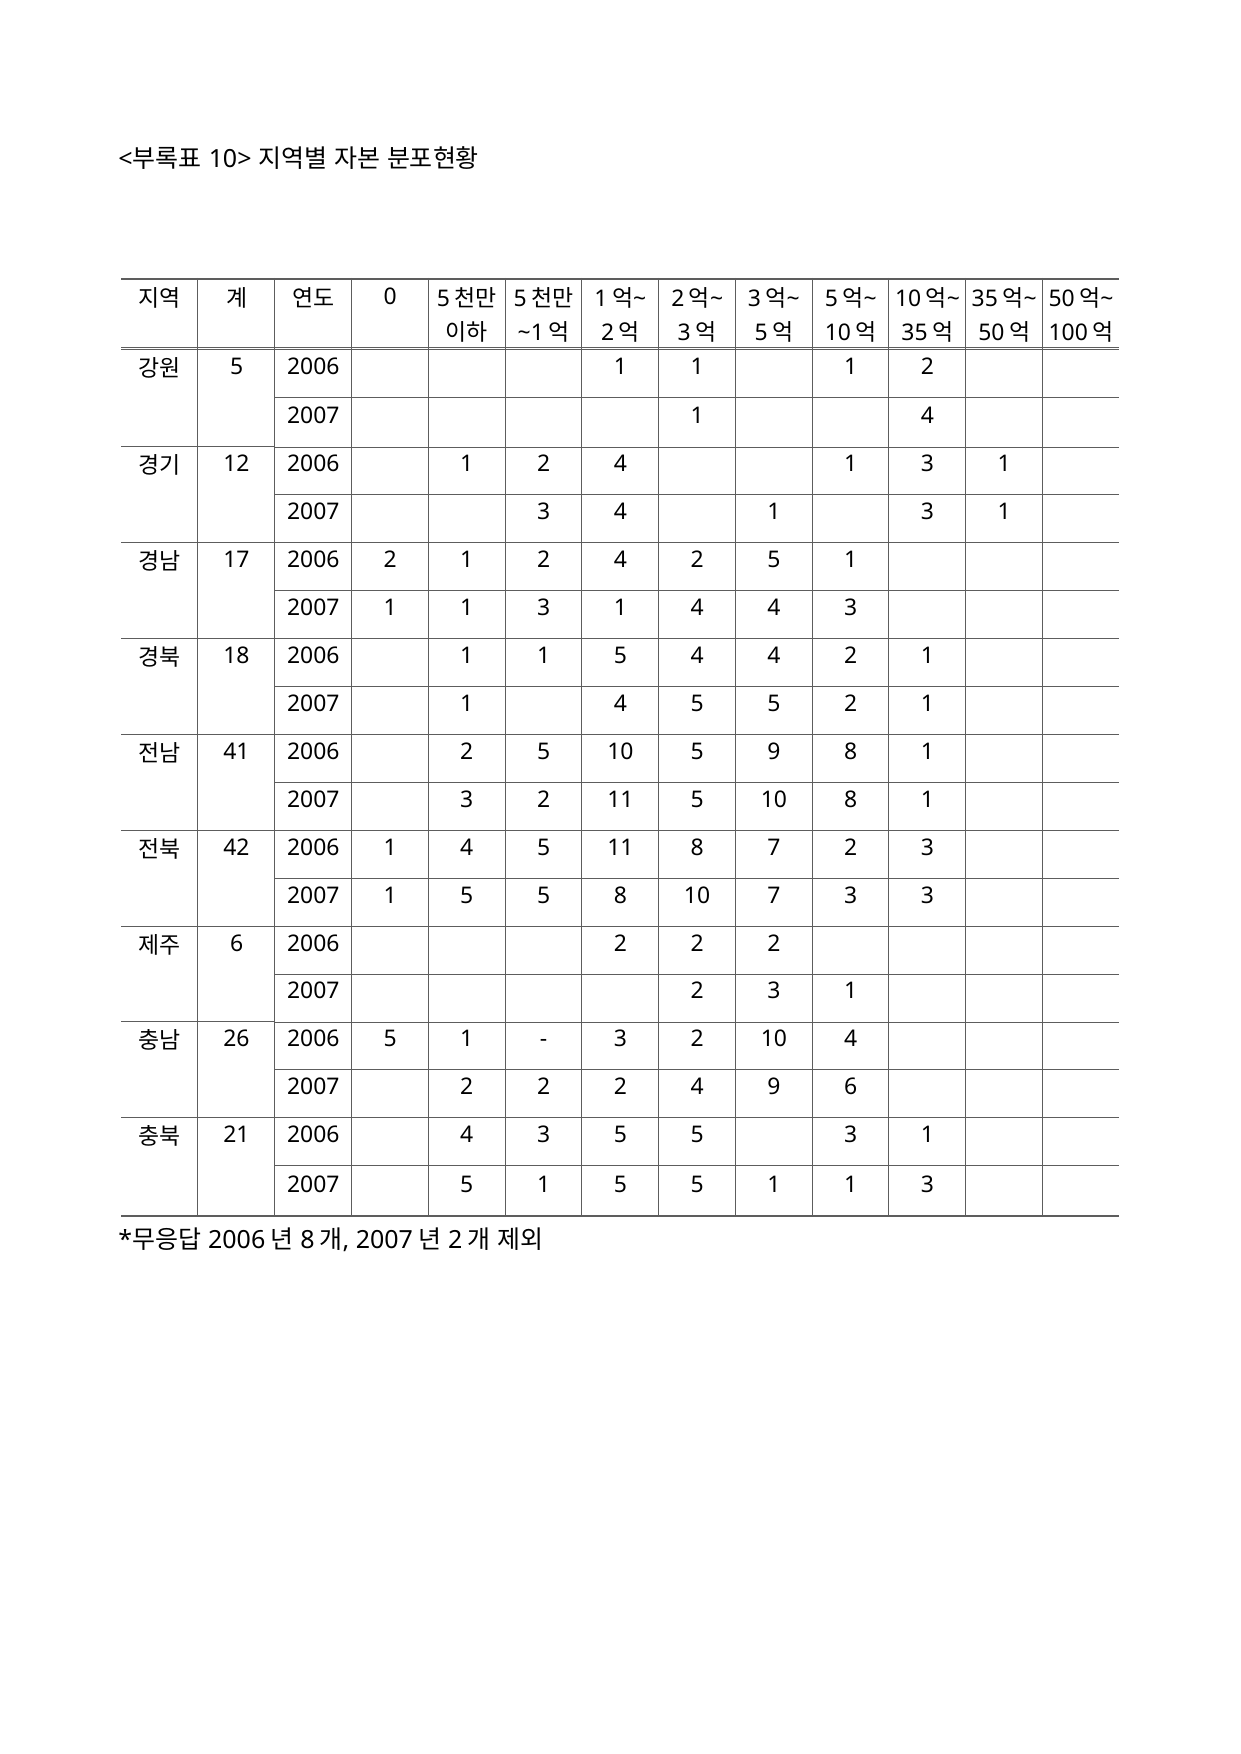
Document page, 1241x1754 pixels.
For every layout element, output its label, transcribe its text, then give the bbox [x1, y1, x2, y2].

table_cell 9 [736, 735, 812, 782]
table_cell 1 [889, 639, 965, 686]
table_cell 3 [506, 495, 581, 542]
table_cell [889, 591, 965, 638]
table_cell 2 [506, 448, 581, 494]
table_cell [506, 398, 581, 446]
table_cell 1 [659, 398, 735, 446]
table_cell 8 [582, 879, 658, 926]
table_cell 1 [429, 1023, 505, 1069]
table_cell 6 [198, 927, 274, 1021]
table_cell 10 [736, 783, 812, 830]
table_cell [966, 1070, 1042, 1117]
table_cell 4 [582, 543, 658, 590]
table_header 5천만 ~1억 [506, 280, 581, 347]
table_cell 2007 [275, 975, 351, 1021]
table_cell [966, 1023, 1042, 1069]
table_header 5억~ 10억 [813, 280, 888, 347]
table_cell 2 [813, 687, 888, 734]
table_cell [506, 350, 581, 397]
table_cell [1043, 1118, 1119, 1165]
table_cell 1 [966, 448, 1042, 494]
table_cell 5 [506, 879, 581, 926]
table_cell [429, 975, 505, 1021]
table_header 2억~ 3억 [659, 280, 735, 347]
table_cell 2 [506, 1070, 581, 1117]
table_cell 1 [582, 591, 658, 638]
table_cell 4 [429, 831, 505, 878]
table_cell 8 [813, 783, 888, 830]
table_cell 21 [198, 1118, 274, 1214]
table_cell 3 [506, 591, 581, 638]
table_cell 1 [889, 1118, 965, 1165]
table_cell [1043, 735, 1119, 782]
table_cell 3 [582, 1023, 658, 1069]
table_cell 1 [429, 687, 505, 734]
table_cell 2006 [275, 350, 351, 397]
table_cell [889, 1070, 965, 1117]
table_cell 10 [736, 1023, 812, 1069]
table_cell [352, 1118, 428, 1165]
table_cell 2 [582, 927, 658, 973]
table_header 10억~ 35억 [889, 280, 965, 347]
table_cell 10 [659, 879, 735, 926]
table_cell 3 [813, 591, 888, 638]
table_cell [352, 448, 428, 494]
table_cell 7 [736, 879, 812, 926]
table_cell [966, 975, 1042, 1021]
table_cell 경북 [121, 639, 197, 734]
table_header 3억~ 5억 [736, 280, 812, 347]
table_cell 2 [736, 927, 812, 973]
table_cell 4 [659, 1070, 735, 1117]
table_cell 4 [736, 591, 812, 638]
table_cell 2 [813, 831, 888, 878]
table_cell [659, 448, 735, 494]
table_cell [1043, 831, 1119, 878]
table_cell 전남 [121, 735, 197, 830]
table_cell 1 [813, 975, 888, 1021]
table_cell 2006 [275, 543, 351, 590]
table_cell 5 [582, 1118, 658, 1165]
text <부록표 10> 지역별 자본 분포현황 [118, 139, 1122, 175]
table_cell 4 [659, 639, 735, 686]
table_cell 4 [889, 398, 965, 446]
table_cell 제주 [121, 927, 197, 1021]
table_cell 4 [429, 1118, 505, 1165]
table_cell 충북 [121, 1118, 197, 1214]
table_cell [813, 927, 888, 973]
table_cell 10 [582, 735, 658, 782]
table_cell [1043, 687, 1119, 734]
table_header 지역 [121, 280, 197, 347]
table_cell 4 [582, 495, 658, 542]
table_cell 전북 [121, 831, 197, 926]
table_cell 1 [352, 831, 428, 878]
table_cell - [506, 1023, 581, 1069]
table_cell [352, 350, 428, 397]
table_cell 경남 [121, 543, 197, 638]
table_cell [889, 543, 965, 590]
table_cell 1 [889, 735, 965, 782]
table_header 35억~ 50억 [966, 280, 1042, 347]
table_cell [966, 879, 1042, 926]
table_cell [813, 398, 888, 446]
table_cell [1043, 783, 1119, 830]
table_cell 3 [889, 448, 965, 494]
table_cell 2006 [275, 1118, 351, 1165]
table_cell [429, 927, 505, 973]
table_cell 11 [582, 783, 658, 830]
table_cell [352, 783, 428, 830]
table_cell 2 [352, 543, 428, 590]
table_cell [889, 927, 965, 973]
table_cell 2 [659, 927, 735, 973]
table_cell 1 [506, 1166, 581, 1214]
table_cell 2 [659, 1023, 735, 1069]
table_cell [889, 975, 965, 1021]
table_cell 3 [889, 495, 965, 542]
table_cell [736, 398, 812, 446]
table_cell 2 [659, 543, 735, 590]
table_cell [813, 495, 888, 542]
table_cell [1043, 927, 1119, 973]
table_header 5천만 이하 [429, 280, 505, 347]
table_cell 4 [659, 591, 735, 638]
table_cell 2007 [275, 1070, 351, 1117]
table_cell 2007 [275, 495, 351, 542]
table_cell [966, 1118, 1042, 1165]
table_cell [966, 591, 1042, 638]
table_cell [352, 639, 428, 686]
table_cell 5 [429, 1166, 505, 1214]
table_cell 41 [198, 735, 274, 830]
table_cell [352, 398, 428, 446]
table_cell 5 [659, 1118, 735, 1165]
table_cell [1043, 495, 1119, 542]
table_cell [352, 735, 428, 782]
table_cell 2 [582, 1070, 658, 1117]
table_cell 2007 [275, 591, 351, 638]
table_cell [429, 398, 505, 446]
table_cell 1 [813, 350, 888, 397]
table_cell 2 [813, 639, 888, 686]
table_cell 3 [889, 831, 965, 878]
table_cell [1043, 1070, 1119, 1117]
table_cell [506, 687, 581, 734]
table_cell 17 [198, 543, 274, 638]
table_cell 11 [582, 831, 658, 878]
table_cell [966, 1166, 1042, 1214]
table_cell 5 [659, 687, 735, 734]
table_cell [352, 495, 428, 542]
table_cell 2 [889, 350, 965, 397]
table_cell 2 [659, 975, 735, 1021]
table_cell 5 [659, 1166, 735, 1214]
table_cell 3 [429, 783, 505, 830]
table_cell [582, 975, 658, 1021]
table_cell [1043, 350, 1119, 397]
table_cell 경기 [121, 447, 197, 542]
table_cell [966, 398, 1042, 446]
table_cell [1043, 591, 1119, 638]
table_cell 4 [582, 448, 658, 494]
table_cell 1 [966, 495, 1042, 542]
table_cell 3 [889, 879, 965, 926]
table_cell 2 [506, 783, 581, 830]
table_cell [352, 975, 428, 1021]
table_cell 2006 [275, 448, 351, 494]
table_cell 1 [582, 350, 658, 397]
table_cell [1043, 639, 1119, 686]
table_cell [966, 735, 1042, 782]
table_cell 충남 [121, 1022, 197, 1117]
table_cell 1 [429, 543, 505, 590]
table_cell 4 [736, 639, 812, 686]
table_cell 2006 [275, 831, 351, 878]
table_cell 2007 [275, 783, 351, 830]
table_cell [582, 398, 658, 446]
table_cell 강원 [121, 350, 197, 446]
table_cell [352, 687, 428, 734]
table_header 0 [352, 280, 428, 347]
table_cell 5 [659, 783, 735, 830]
table_cell 2007 [275, 687, 351, 734]
table_cell [966, 639, 1042, 686]
table_cell 3 [736, 975, 812, 1021]
table_cell [966, 687, 1042, 734]
table_cell 4 [813, 1023, 888, 1069]
table_cell 2007 [275, 1166, 351, 1214]
table_cell 1 [736, 1166, 812, 1214]
table_cell 5 [582, 1166, 658, 1214]
table_cell [429, 495, 505, 542]
table_cell 1 [736, 495, 812, 542]
table_cell 1 [813, 448, 888, 494]
table_cell [352, 927, 428, 973]
table_cell 2006 [275, 639, 351, 686]
table_cell 1 [889, 783, 965, 830]
table_cell 42 [198, 831, 274, 926]
table_cell 5 [736, 687, 812, 734]
table_cell [429, 350, 505, 397]
table_cell 1 [352, 591, 428, 638]
table_cell 26 [198, 1022, 274, 1117]
table_cell [1043, 398, 1119, 446]
table_cell [966, 783, 1042, 830]
table_cell 5 [352, 1023, 428, 1069]
table_cell 12 [198, 447, 274, 542]
table_cell 2006 [275, 927, 351, 973]
table_cell [1043, 448, 1119, 494]
table_cell 1 [813, 543, 888, 590]
table_cell 4 [582, 687, 658, 734]
table_cell [506, 927, 581, 973]
table_cell [736, 1118, 812, 1165]
table_cell 3 [813, 1118, 888, 1165]
table_cell 7 [736, 831, 812, 878]
table_cell 1 [813, 1166, 888, 1214]
table_cell 1 [352, 879, 428, 926]
table_cell [659, 495, 735, 542]
table_cell [966, 350, 1042, 397]
table_header 1억~ 2억 [582, 280, 658, 347]
table_cell 2007 [275, 398, 351, 446]
table_cell 2007 [275, 879, 351, 926]
table_header 연도 [275, 280, 351, 347]
table_cell 3 [889, 1166, 965, 1214]
table_cell 8 [659, 831, 735, 878]
table_header 50억~ 100억 [1043, 280, 1119, 347]
table_cell 9 [736, 1070, 812, 1117]
table_cell [736, 448, 812, 494]
table_cell 1 [429, 591, 505, 638]
table_cell [736, 350, 812, 397]
table_cell [966, 927, 1042, 973]
table_cell 5 [429, 879, 505, 926]
table_cell 2 [429, 735, 505, 782]
table_cell 8 [813, 735, 888, 782]
text *무응답 2006년 8개, 2007년 2개 제외 [118, 1220, 1122, 1256]
table_cell [352, 1070, 428, 1117]
table_cell 5 [506, 831, 581, 878]
table_cell [966, 831, 1042, 878]
table_cell 5 [506, 735, 581, 782]
table_cell [889, 1023, 965, 1069]
table_header 계 [198, 280, 274, 347]
table_cell 5 [736, 543, 812, 590]
table_cell 1 [889, 687, 965, 734]
table_cell 6 [813, 1070, 888, 1117]
table_cell 1 [429, 639, 505, 686]
table_cell [1043, 1023, 1119, 1069]
table_cell [1043, 879, 1119, 926]
table_cell 3 [813, 879, 888, 926]
table_cell [1043, 1166, 1119, 1214]
table_cell 2 [506, 543, 581, 590]
table_cell 5 [198, 350, 274, 446]
table_cell 2006 [275, 735, 351, 782]
table_cell 2006 [275, 1023, 351, 1069]
table_cell [1043, 543, 1119, 590]
table_cell 18 [198, 639, 274, 734]
table_cell [966, 543, 1042, 590]
table_cell 1 [429, 448, 505, 494]
table_cell 3 [506, 1118, 581, 1165]
table_cell 2 [429, 1070, 505, 1117]
table_cell [506, 975, 581, 1021]
table_cell [1043, 975, 1119, 1021]
table_cell 5 [659, 735, 735, 782]
table_cell 1 [659, 350, 735, 397]
table_cell 1 [506, 639, 581, 686]
table_cell 5 [582, 639, 658, 686]
table_cell [352, 1166, 428, 1214]
